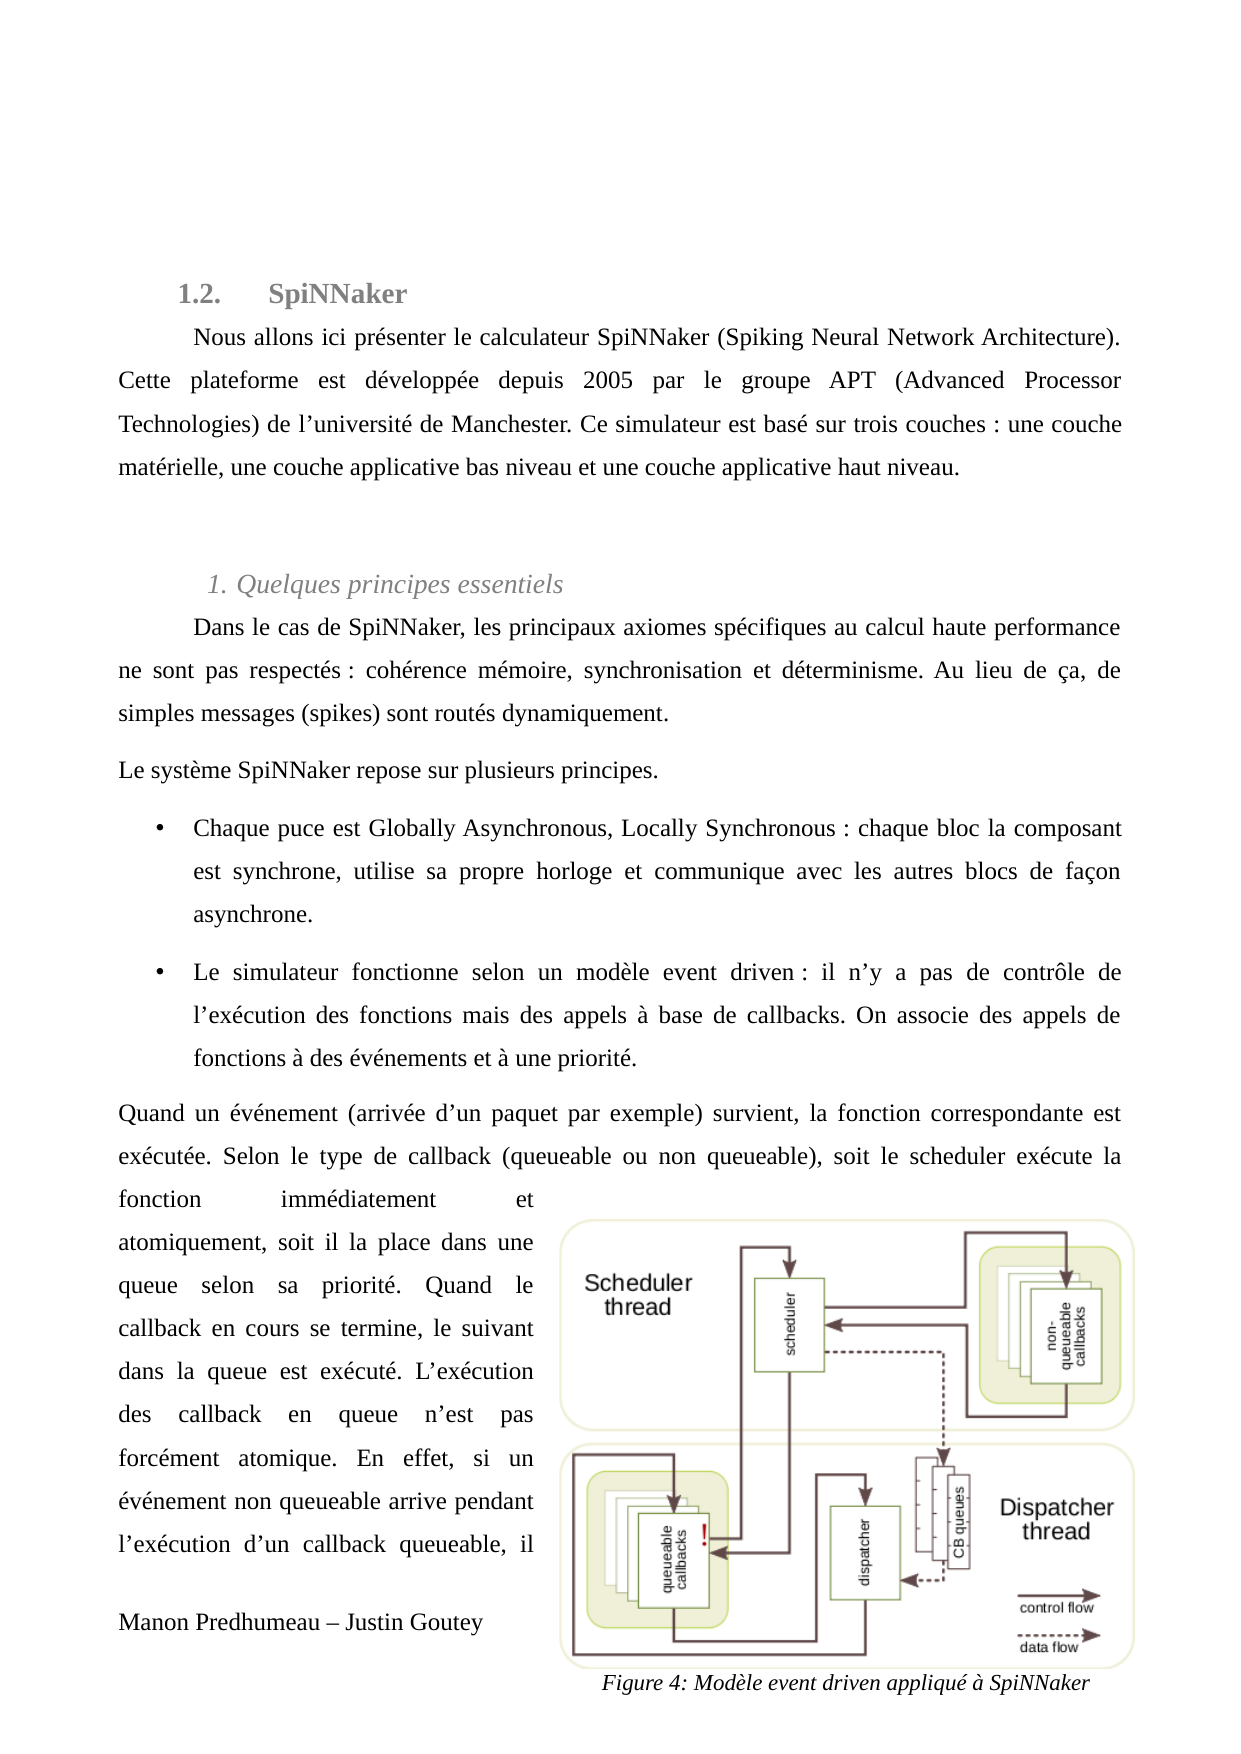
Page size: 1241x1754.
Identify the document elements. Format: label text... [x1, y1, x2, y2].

subtitle SpiNNaker [177, 276, 1122, 310]
text Figure 4: Modèle event driven appliqué à SpiNNaker [552, 1669, 1142, 1695]
text Dans le cas de SpiNNaker, les principaux axiomes spécifiques au calcul haute performance ne sont pas respectés : cohérence mémoire, synchronisation et déterminisme. Au lieu de ça, de simples messages (spikes) sont routés dynamiquement. [118, 612, 1122, 727]
text Le système SpiNNaker repose sur plusieurs principes. [118, 756, 1122, 784]
text Quand un événement (arrivée d’un paquet par exemple) survient, la fonction correspondante est exécutée. Selon le type de callback (queueable ou non queueable), soit le scheduler exécute la fonction immédiatement et atomiquement, soit il la place dans une queue selon sa priorité. Quand le callback en cours se termine, le suivant dans la queue est exécuté. L’exécution des callback en queue n’est pas forcément atomique. En effet, si un événement non queueable arrive pendant l’exécution d’un callback queueable, il [118, 1098, 1142, 1558]
text Nous allons ici présenter le calculateur SpiNNaker (Spiking Neural Network Architecture). Cette plateforme est développée depuis 2005 par le groupe APT (Advanced Processor Technologies) de l’université de Manchester. Ce simulateur est basé sur trois couches : une couche matérielle, une couche applicative bas niveau et une couche applicative haut niveau. [118, 322, 1122, 481]
picture [559, 1219, 1135, 1669]
subtitle Quelques principes essentiels [207, 567, 1122, 599]
list Le simulateur fonctionne selon un modèle event driven : il n’y a pas de contrôle de l’exécution des fonctions mais des appels à base de callbacks. On associe des appels de fonctions à des événements et à une priorité. [156, 957, 1122, 1072]
list Chaque puce est Globally Asynchronous, Locally Synchronous : chaque bloc la composant est synchrone, utilise sa propre horloge et communique avec les autres blocs de façon asynchrone. [156, 813, 1122, 928]
